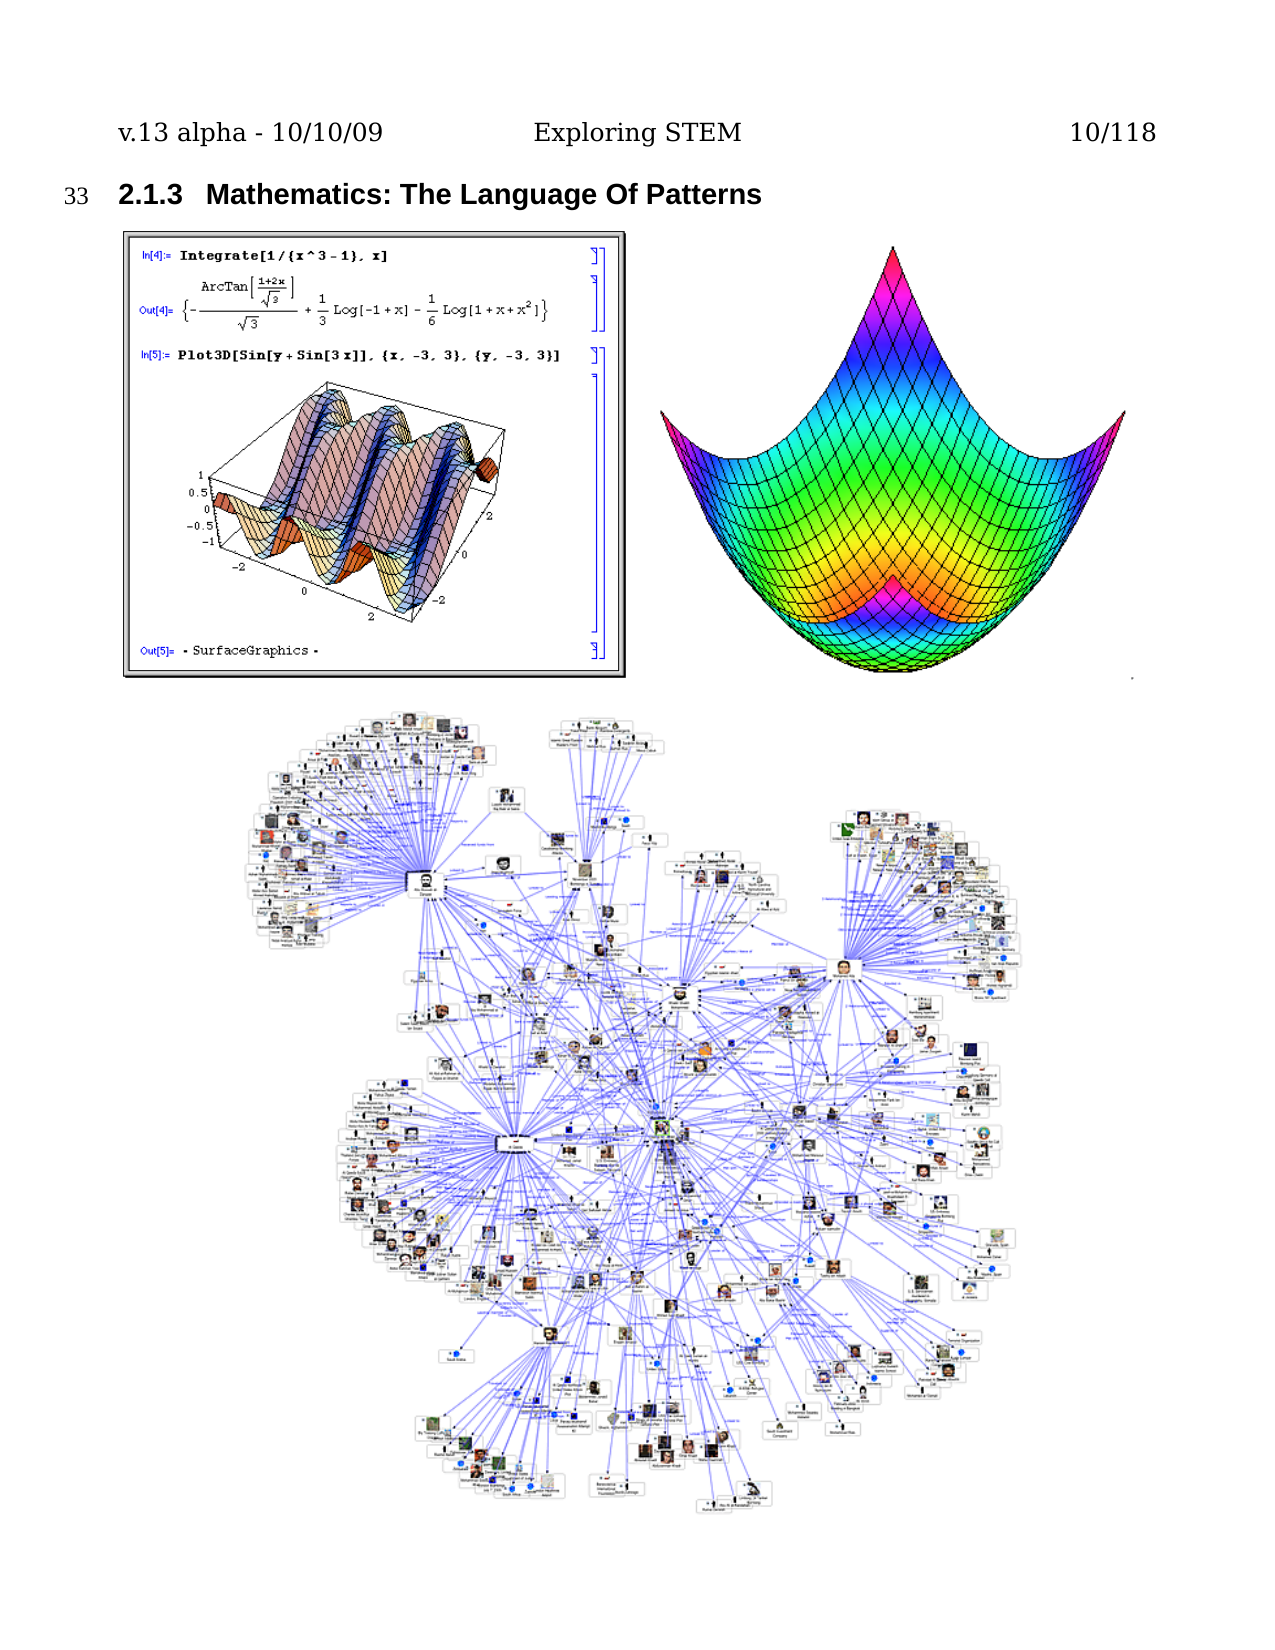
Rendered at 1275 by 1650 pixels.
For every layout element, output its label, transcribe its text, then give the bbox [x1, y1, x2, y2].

picture [652, 238, 1134, 680]
picture [243, 710, 1024, 1516]
picture [122, 230, 627, 679]
subtitle Mathematics: The Language Of Patterns [118, 177, 1157, 210]
